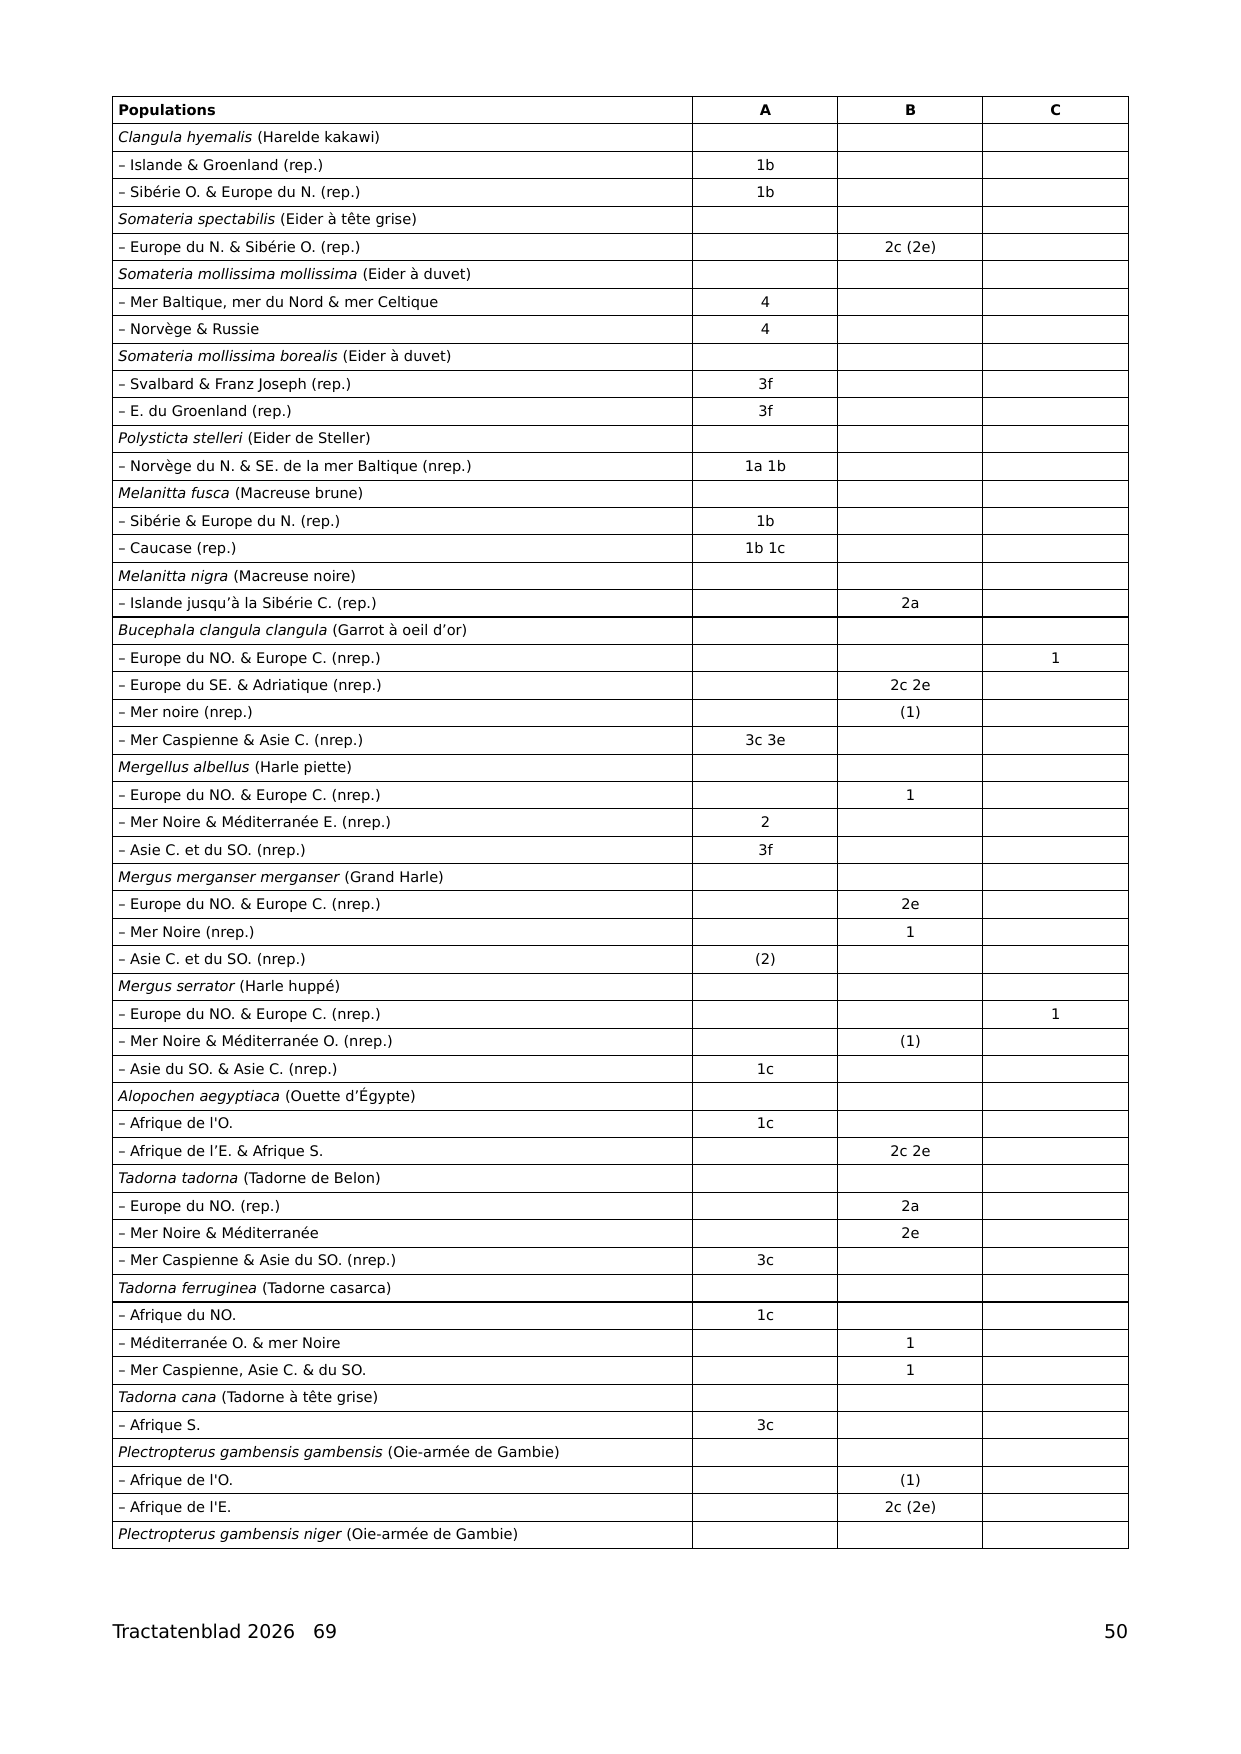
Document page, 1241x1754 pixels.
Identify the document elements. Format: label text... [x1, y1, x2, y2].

table_cell – Afrique de l'O. [113, 1111, 692, 1137]
table_cell [983, 1439, 1128, 1466]
table_cell [838, 563, 982, 589]
table_cell [693, 344, 837, 370]
table_cell [983, 1056, 1128, 1082]
table_cell 1b [693, 179, 837, 206]
table_cell – Asie C. et du SO. (nrep.) [113, 837, 692, 863]
table_cell Somateria spectabilis (Eider à tête grise) [113, 207, 692, 233]
table_cell 1 [838, 1357, 982, 1383]
table_cell – Islande & Groenland (rep.) [113, 152, 692, 178]
table_cell 3c [693, 1248, 837, 1274]
table_cell [983, 535, 1128, 562]
table_cell – Mer Noire & Méditerranée O. (nrep.) [113, 1029, 692, 1055]
table_cell [838, 426, 982, 452]
table_cell [838, 946, 982, 973]
table_header Populations [113, 97, 692, 123]
table_cell [983, 618, 1128, 644]
table_cell 1a 1b [693, 453, 837, 479]
table_cell [983, 426, 1128, 452]
table_cell [693, 1165, 837, 1192]
table_cell [693, 590, 837, 616]
table_cell [693, 864, 837, 890]
table_cell [983, 1467, 1128, 1493]
table_cell 2c (2e) [838, 1494, 982, 1521]
table_cell – Mer Caspienne, Asie C. & du SO. [113, 1357, 692, 1383]
table_cell [983, 1357, 1128, 1383]
table_header C [983, 97, 1128, 123]
table_cell [983, 974, 1128, 1000]
table_cell (1) [838, 1467, 982, 1493]
table_cell [838, 1439, 982, 1466]
table_cell Polysticta stelleri (Eider de Steller) [113, 426, 692, 452]
table_cell [693, 919, 837, 945]
table_cell 1 [838, 782, 982, 808]
table_cell 1 [838, 1330, 982, 1356]
table_cell 2e [838, 891, 982, 918]
table_cell [693, 1330, 837, 1356]
table_cell (1) [838, 700, 982, 726]
table_cell – Afrique S. [113, 1412, 692, 1438]
table_cell – Mer Caspienne & Asie C. (nrep.) [113, 727, 692, 753]
table_cell 3c 3e [693, 727, 837, 753]
table_cell [693, 563, 837, 589]
table_cell Somateria mollissima borealis (Eider à duvet) [113, 344, 692, 370]
table_cell [838, 1083, 982, 1109]
table_header B [838, 97, 982, 123]
table_cell [693, 672, 837, 699]
table_cell [693, 645, 837, 671]
table_cell [983, 919, 1128, 945]
table_cell 1c [693, 1303, 837, 1329]
table_cell [838, 207, 982, 233]
table_cell [838, 453, 982, 479]
table_cell [693, 1029, 837, 1055]
table_cell [983, 316, 1128, 342]
table_cell [838, 837, 982, 863]
table_cell [693, 1357, 837, 1383]
table_cell – Europe du NO. & Europe C. (nrep.) [113, 782, 692, 808]
table_cell – Sibérie & Europe du N. (rep.) [113, 508, 692, 534]
table_cell [693, 481, 837, 507]
table_cell [983, 1303, 1128, 1329]
table_cell [838, 371, 982, 397]
table_cell 1 [983, 645, 1128, 671]
table_cell – Mer Noire & Méditerranée [113, 1220, 692, 1247]
table_cell [693, 1275, 837, 1301]
table_cell [693, 1439, 837, 1466]
table_cell [983, 481, 1128, 507]
table_cell Clangula hyemalis (Harelde kakawi) [113, 124, 692, 151]
table_cell – Mer Baltique, mer du Nord & mer Celtique [113, 289, 692, 315]
table_cell [983, 1522, 1128, 1548]
table_cell – Mer Noire & Méditerranée E. (nrep.) [113, 809, 692, 836]
table_cell [983, 1138, 1128, 1164]
table_cell [983, 672, 1128, 699]
table_cell Alopochen aegyptiaca (Ouette d’Égypte) [113, 1083, 692, 1109]
table_cell [693, 1494, 837, 1521]
table_cell [983, 1083, 1128, 1109]
table_cell Plectropterus gambensis gambensis (Oie-armée de Gambie) [113, 1439, 692, 1466]
table_cell 2 [693, 809, 837, 836]
table_cell [693, 782, 837, 808]
table_cell [838, 809, 982, 836]
table_cell [983, 1165, 1128, 1192]
table_cell – E. du Groenland (rep.) [113, 398, 692, 425]
table_cell [838, 508, 982, 534]
table_cell – Afrique de l’E. & Afrique S. [113, 1138, 692, 1164]
table_cell – Mer noire (nrep.) [113, 700, 692, 726]
table_cell [838, 1522, 982, 1548]
table_cell [693, 1083, 837, 1109]
table_cell Tadorna ferruginea (Tadorne casarca) [113, 1275, 692, 1301]
table_cell 4 [693, 289, 837, 315]
table_cell [693, 891, 837, 918]
table_cell [983, 398, 1128, 425]
table_cell [838, 974, 982, 1000]
table_cell 2c 2e [838, 1138, 982, 1164]
table_cell [983, 1111, 1128, 1137]
table_cell [838, 755, 982, 781]
table_cell [838, 727, 982, 753]
table_cell [983, 782, 1128, 808]
table_cell – Svalbard & Franz Joseph (rep.) [113, 371, 692, 397]
table_cell – Europe du NO. & Europe C. (nrep.) [113, 645, 692, 671]
table_cell [693, 700, 837, 726]
table_cell [983, 590, 1128, 616]
table_cell [983, 1193, 1128, 1219]
table_cell [838, 535, 982, 562]
table_cell 1b [693, 152, 837, 178]
table_cell [838, 1165, 982, 1192]
table_cell [838, 645, 982, 671]
table_cell 1c [693, 1056, 837, 1082]
table_cell [983, 1275, 1128, 1301]
table_cell Plectropterus gambensis niger (Oie-armée de Gambie) [113, 1522, 692, 1548]
table_cell 3f [693, 398, 837, 425]
table_cell [693, 1467, 837, 1493]
table_cell (1) [838, 1029, 982, 1055]
table_cell [693, 234, 837, 260]
table_cell [983, 1494, 1128, 1521]
table_cell [983, 563, 1128, 589]
table_cell [693, 261, 837, 288]
table_cell – Afrique de l'O. [113, 1467, 692, 1493]
table_cell [838, 1275, 982, 1301]
table_cell [983, 1330, 1128, 1356]
table_cell [838, 1412, 982, 1438]
table_cell – Caucase (rep.) [113, 535, 692, 562]
table_cell [838, 289, 982, 315]
table_cell – Mer Noire (nrep.) [113, 919, 692, 945]
table_cell [983, 508, 1128, 534]
table_cell – Norvège du N. & SE. de la mer Baltique (nrep.) [113, 453, 692, 479]
table_cell 2a [838, 1193, 982, 1219]
table_cell Melanitta nigra (Macreuse noire) [113, 563, 692, 589]
table_cell [838, 1303, 982, 1329]
table_cell [693, 1220, 837, 1247]
table_cell [693, 974, 837, 1000]
table_cell [838, 344, 982, 370]
table_cell [693, 1138, 837, 1164]
table_cell [838, 398, 982, 425]
table_cell – Europe du NO. (rep.) [113, 1193, 692, 1219]
table_cell Somateria mollissima mollissima (Eider à duvet) [113, 261, 692, 288]
table_cell – Europe du N. & Sibérie O. (rep.) [113, 234, 692, 260]
table_cell [983, 344, 1128, 370]
table_cell Mergellus albellus (Harle piette) [113, 755, 692, 781]
table_cell [693, 207, 837, 233]
table_cell [983, 700, 1128, 726]
table_cell 2c (2e) [838, 234, 982, 260]
table_cell [693, 1385, 837, 1411]
table_cell [693, 426, 837, 452]
table_cell – Europe du NO. & Europe C. (nrep.) [113, 1001, 692, 1027]
table_cell [838, 481, 982, 507]
table_cell – Sibérie O. & Europe du N. (rep.) [113, 179, 692, 206]
table_cell 3f [693, 371, 837, 397]
table_cell [838, 618, 982, 644]
table_cell [838, 1001, 982, 1027]
table_cell [983, 234, 1128, 260]
table_cell [693, 1522, 837, 1548]
table_cell Mergus serrator (Harle huppé) [113, 974, 692, 1000]
table_cell – Mer Caspienne & Asie du SO. (nrep.) [113, 1248, 692, 1274]
table_cell [983, 1029, 1128, 1055]
table_cell [838, 179, 982, 206]
table_cell [983, 1220, 1128, 1247]
table_cell Tadorna tadorna (Tadorne de Belon) [113, 1165, 692, 1192]
table_cell [838, 261, 982, 288]
table_cell 1 [838, 919, 982, 945]
table_cell [838, 1385, 982, 1411]
table_cell – Asie du SO. & Asie C. (nrep.) [113, 1056, 692, 1082]
table_cell 1b 1c [693, 535, 837, 562]
table_cell 1b [693, 508, 837, 534]
table_cell [838, 124, 982, 151]
table_cell Bucephala clangula clangula (Garrot à oeil d’or) [113, 618, 692, 644]
table_cell – Méditerranée O. & mer Noire [113, 1330, 692, 1356]
table_cell [983, 1248, 1128, 1274]
table_cell 1c [693, 1111, 837, 1137]
table_cell [983, 727, 1128, 753]
table_cell 2e [838, 1220, 982, 1247]
table_cell – Europe du SE. & Adriatique (nrep.) [113, 672, 692, 699]
table_cell (2) [693, 946, 837, 973]
table_cell – Europe du NO. & Europe C. (nrep.) [113, 891, 692, 918]
table_cell – Afrique de l'E. [113, 1494, 692, 1521]
table_cell [983, 946, 1128, 973]
table_cell [838, 864, 982, 890]
table_cell Mergus merganser merganser (Grand Harle) [113, 864, 692, 890]
table_header A [693, 97, 837, 123]
table_cell [693, 618, 837, 644]
table_cell – Islande jusqu’à la Sibérie C. (rep.) [113, 590, 692, 616]
table_cell [983, 809, 1128, 836]
table_cell [983, 1385, 1128, 1411]
table_cell [693, 124, 837, 151]
table_cell [983, 453, 1128, 479]
table_cell 4 [693, 316, 837, 342]
table_cell Tadorna cana (Tadorne à tête grise) [113, 1385, 692, 1411]
table_cell [838, 316, 982, 342]
table_cell – Afrique du NO. [113, 1303, 692, 1329]
table_cell [983, 124, 1128, 151]
table_cell [693, 1001, 837, 1027]
table_cell Melanitta fusca (Macreuse brune) [113, 481, 692, 507]
table_cell [838, 1056, 982, 1082]
table_cell – Asie C. et du SO. (nrep.) [113, 946, 692, 973]
table_cell – Norvège & Russie [113, 316, 692, 342]
table_cell 3c [693, 1412, 837, 1438]
table_cell [983, 864, 1128, 890]
table_cell [983, 289, 1128, 315]
table_cell 1 [983, 1001, 1128, 1027]
table_cell [983, 207, 1128, 233]
table_cell 2c 2e [838, 672, 982, 699]
table_cell 3f [693, 837, 837, 863]
table_cell 2a [838, 590, 982, 616]
table_cell [838, 1111, 982, 1137]
table_cell [983, 755, 1128, 781]
table_cell [983, 371, 1128, 397]
table_cell [983, 1412, 1128, 1438]
table_cell [693, 755, 837, 781]
table_cell [983, 891, 1128, 918]
table_cell [983, 837, 1128, 863]
table_cell [983, 261, 1128, 288]
table_cell [983, 179, 1128, 206]
table_cell [838, 1248, 982, 1274]
table_cell [983, 152, 1128, 178]
table_cell [838, 152, 982, 178]
table_cell [693, 1193, 837, 1219]
